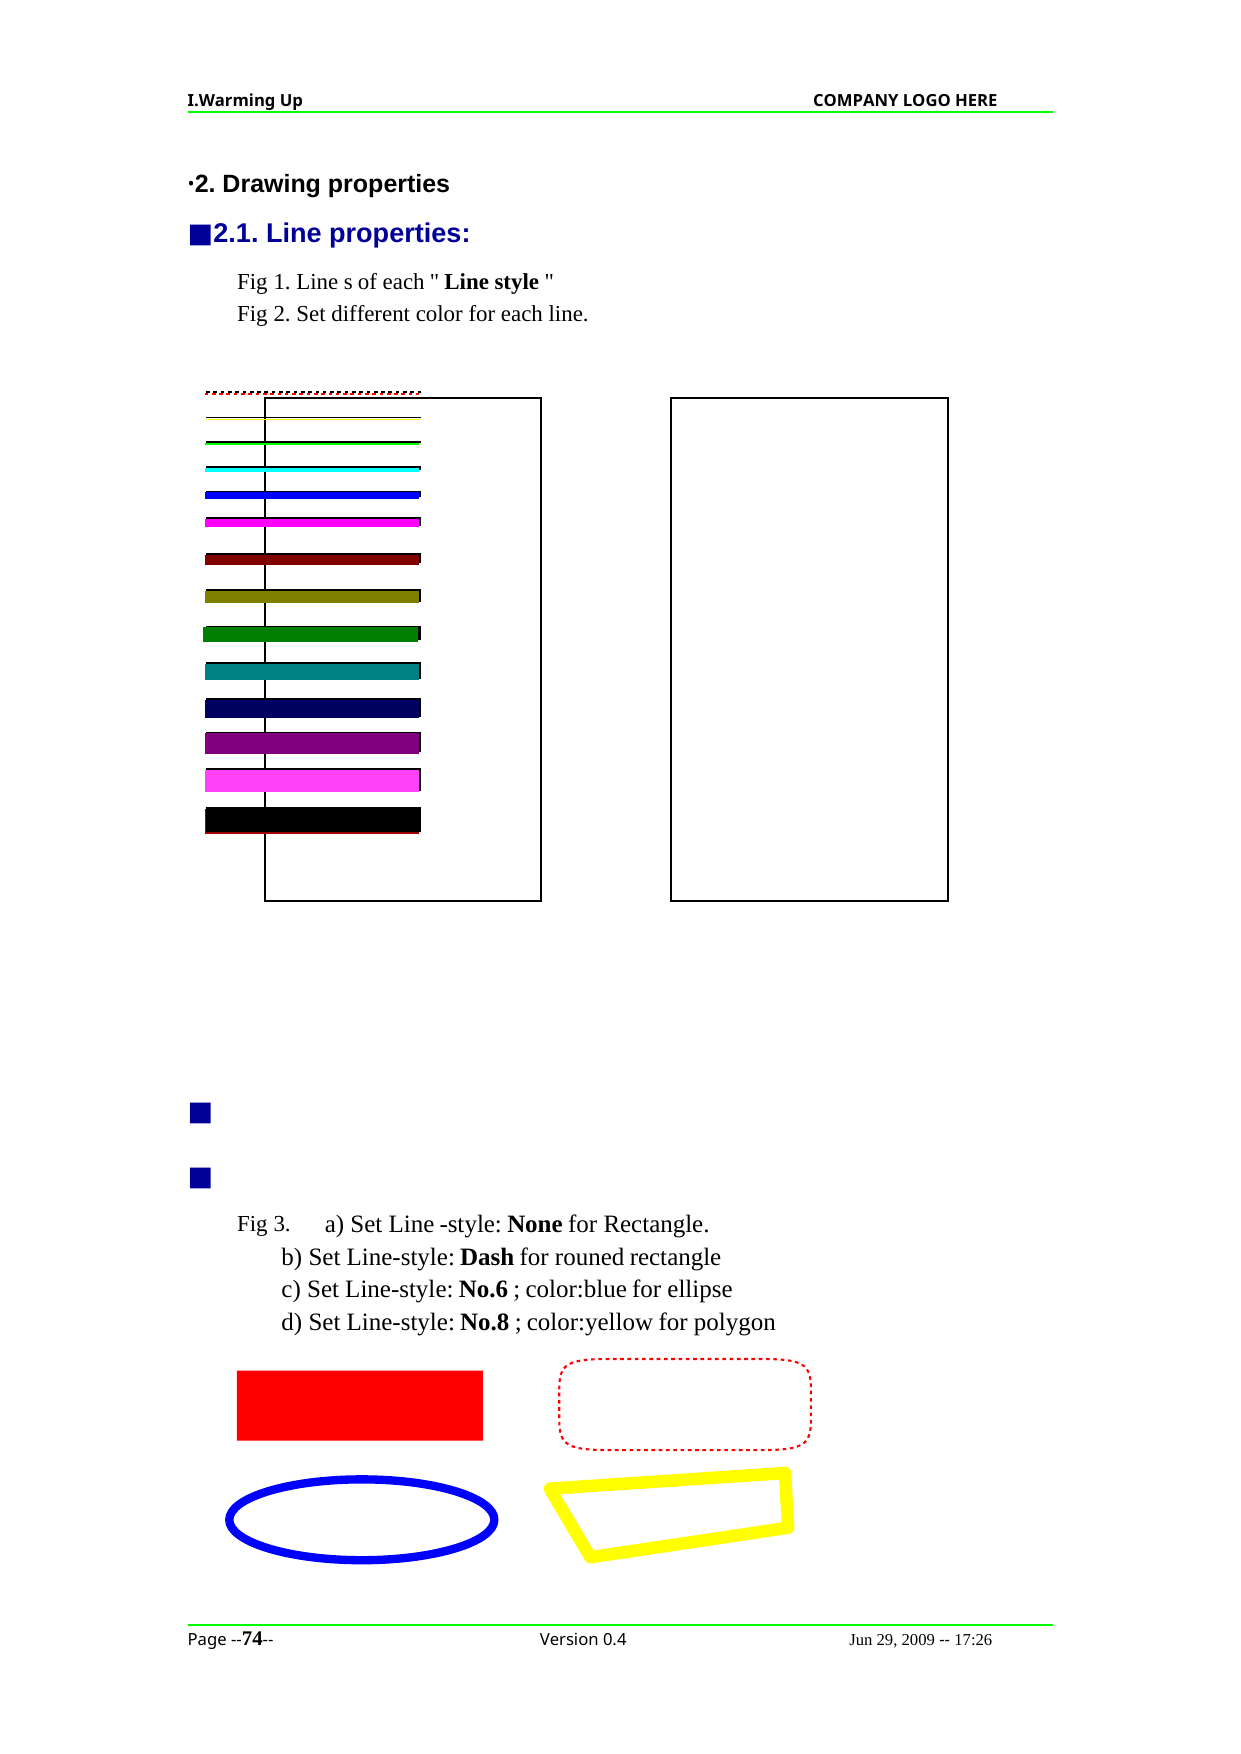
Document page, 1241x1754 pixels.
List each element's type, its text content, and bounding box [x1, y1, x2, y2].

subtitle 2.1. Line properties: [187, 194, 1053, 259]
text Fig 3. a) Set Line -style: None for Rectangle. [187, 1202, 1053, 1234]
text Fig 1. Line s of each " Line style " [187, 259, 1053, 292]
text Fig 2. Set different color for each line. [187, 292, 1053, 324]
subtitle 2. Drawing properties [187, 162, 1053, 194]
text c) Set Line-style: No.6 ; color:blue for ellipse [187, 1267, 1053, 1299]
text d) Set Line-style: No.8 ; color:yellow for polygon [187, 1299, 1053, 1332]
text b) Set Line-style: Dash for rouned rectangle [187, 1234, 1053, 1267]
